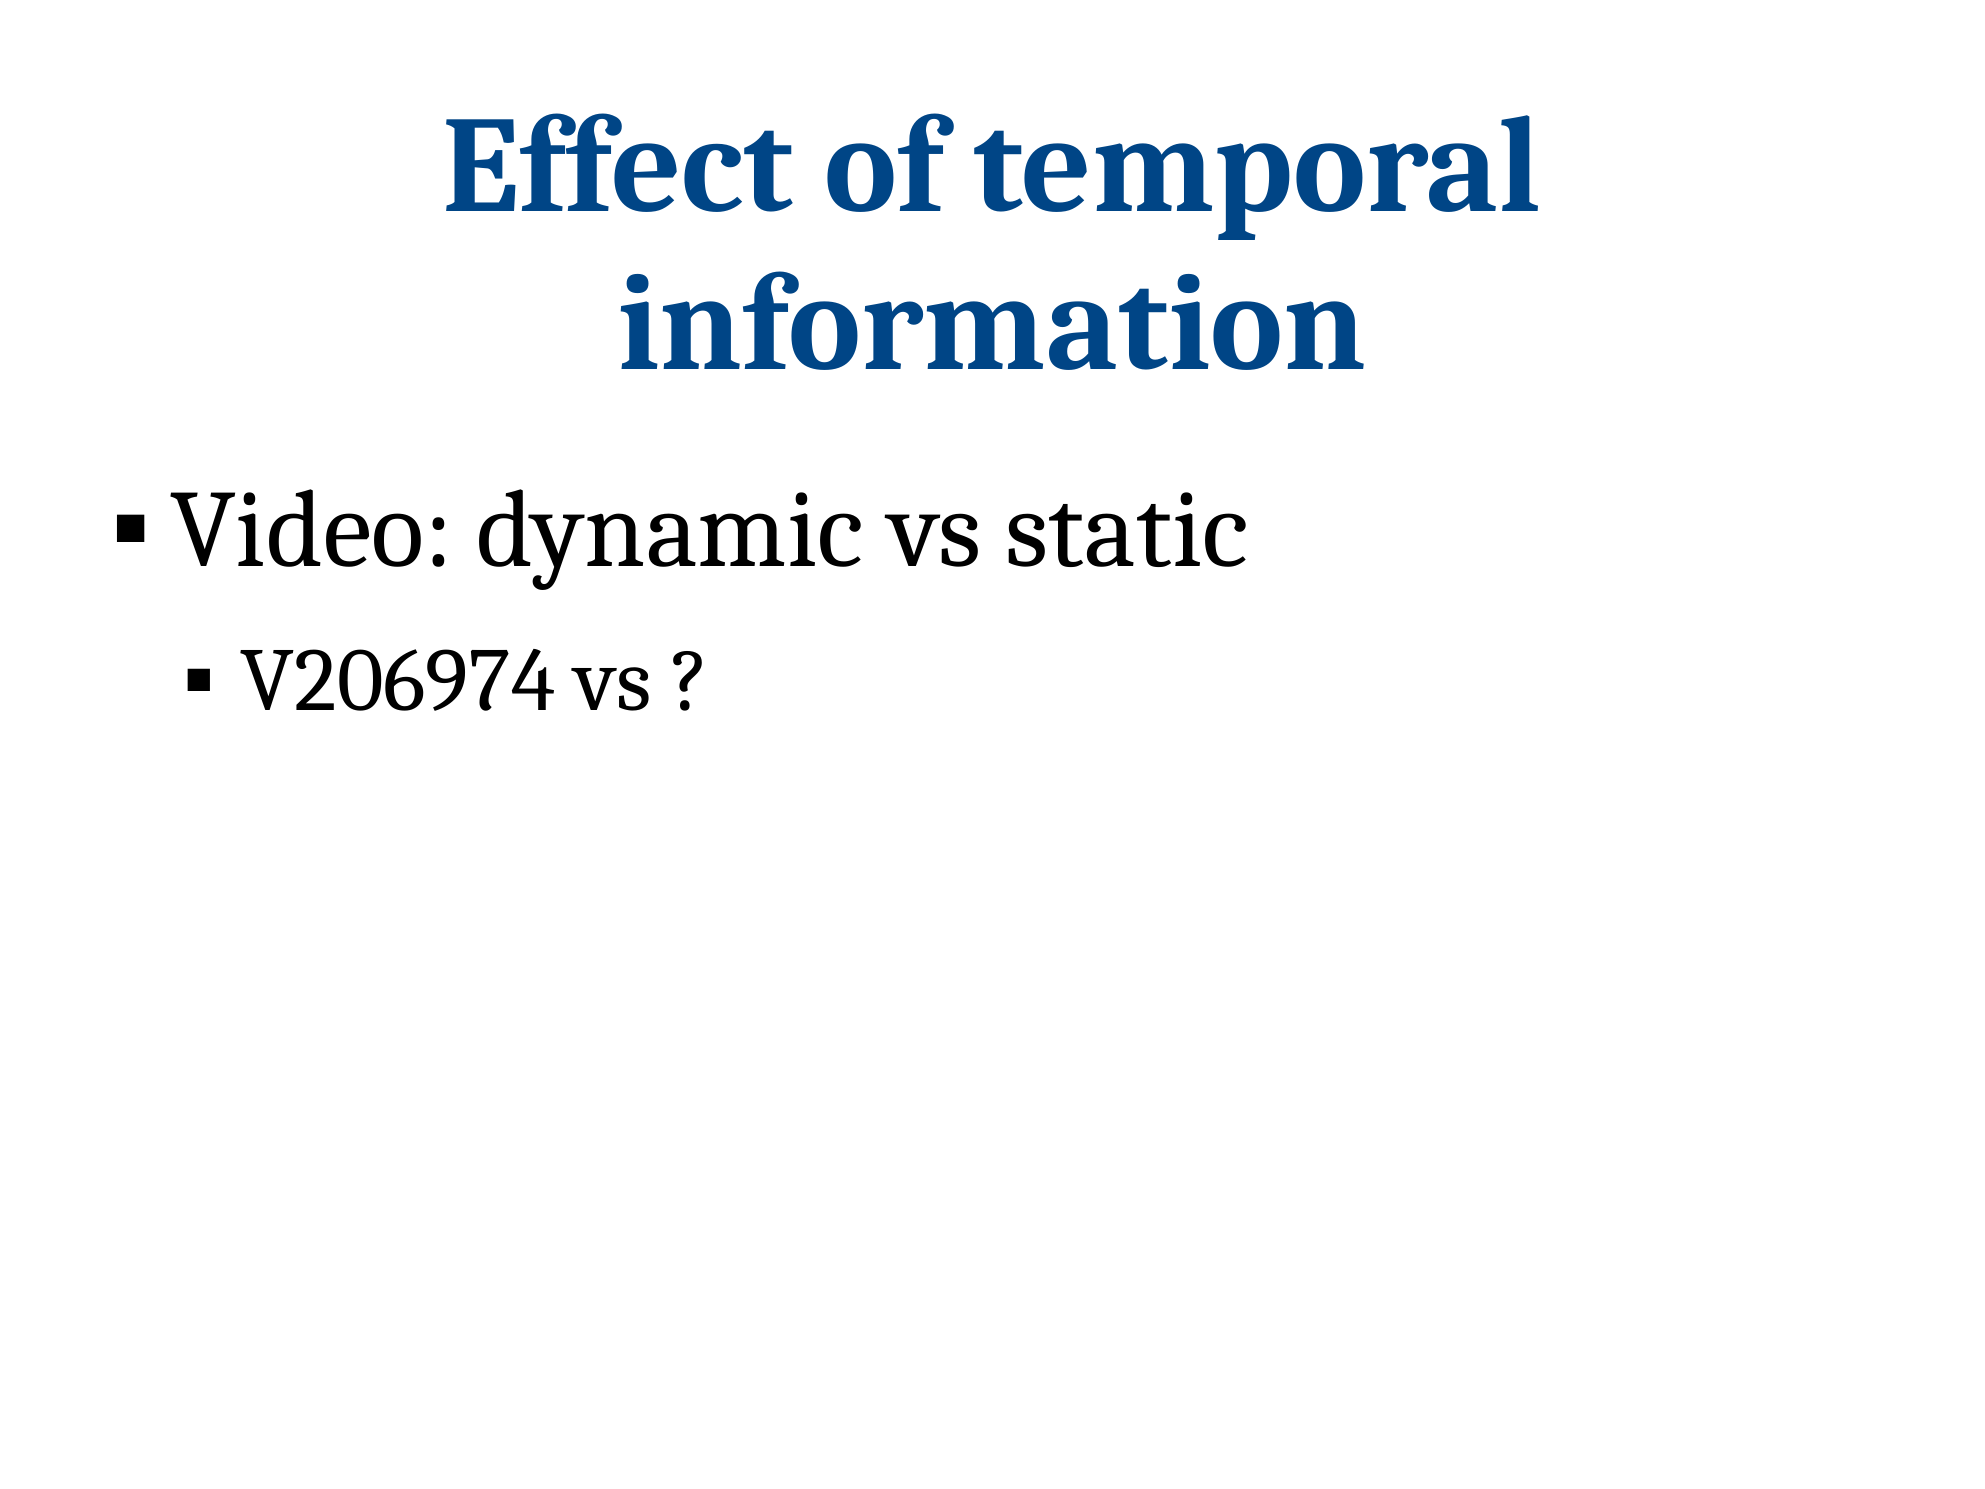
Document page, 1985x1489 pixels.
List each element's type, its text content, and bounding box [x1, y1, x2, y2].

list Video: dynamic vs static V206974 vs ? [99, 467, 1846, 1331]
title Effect of temporal information [99, 59, 1885, 432]
